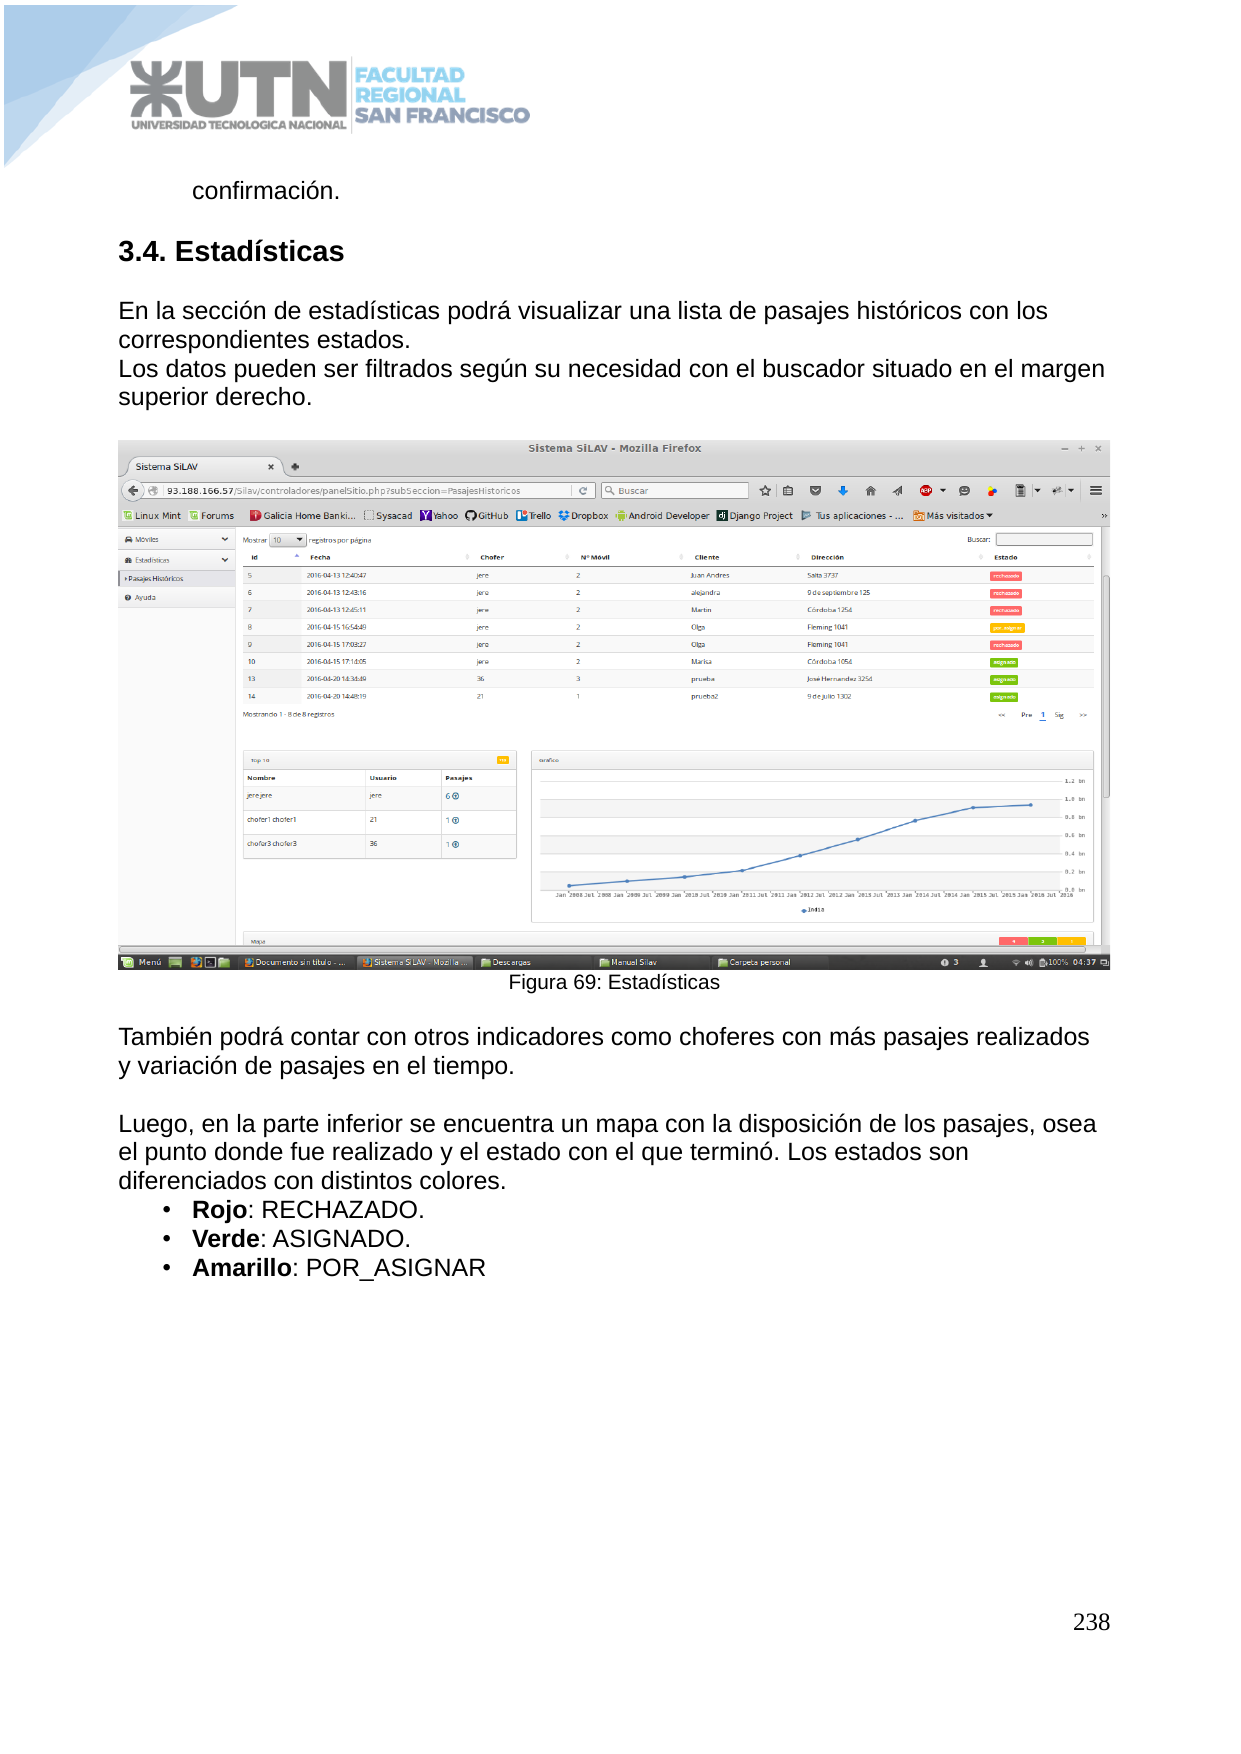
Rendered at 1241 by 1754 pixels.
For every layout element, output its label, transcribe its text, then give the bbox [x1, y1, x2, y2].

list confirmación. [162, 176, 1110, 205]
text También podrá contar con otros indicadores como choferes con más pasajes realizados y variación de pasajes en el tiempo. [118, 1022, 1110, 1080]
picture [3, 5, 532, 169]
text 3.4. Estadísticas [118, 234, 1110, 267]
text Figura 69: Estadísticas [118, 970, 1110, 993]
list Amarillo: POR_ASIGNAR [162, 1252, 1110, 1281]
text Luego, en la parte inferior se encuentra un mapa con la disposición de los pasajes, osea el punto donde fue realizado y el estado con el que terminó. Los estados son diferenciados con distintos colores. [118, 1108, 1110, 1195]
text En la sección de estadísticas podrá visualizar una lista de pasajes históricos con los correspondientes estados. [118, 296, 1110, 354]
text Los datos pueden ser filtrados según su necesidad con el buscador situado en el margen superior derecho. [118, 354, 1110, 411]
list Verde: ASIGNADO. [162, 1224, 1110, 1252]
picture [118, 440, 1111, 970]
list Rojo: RECHAZADO. [162, 1195, 1110, 1224]
